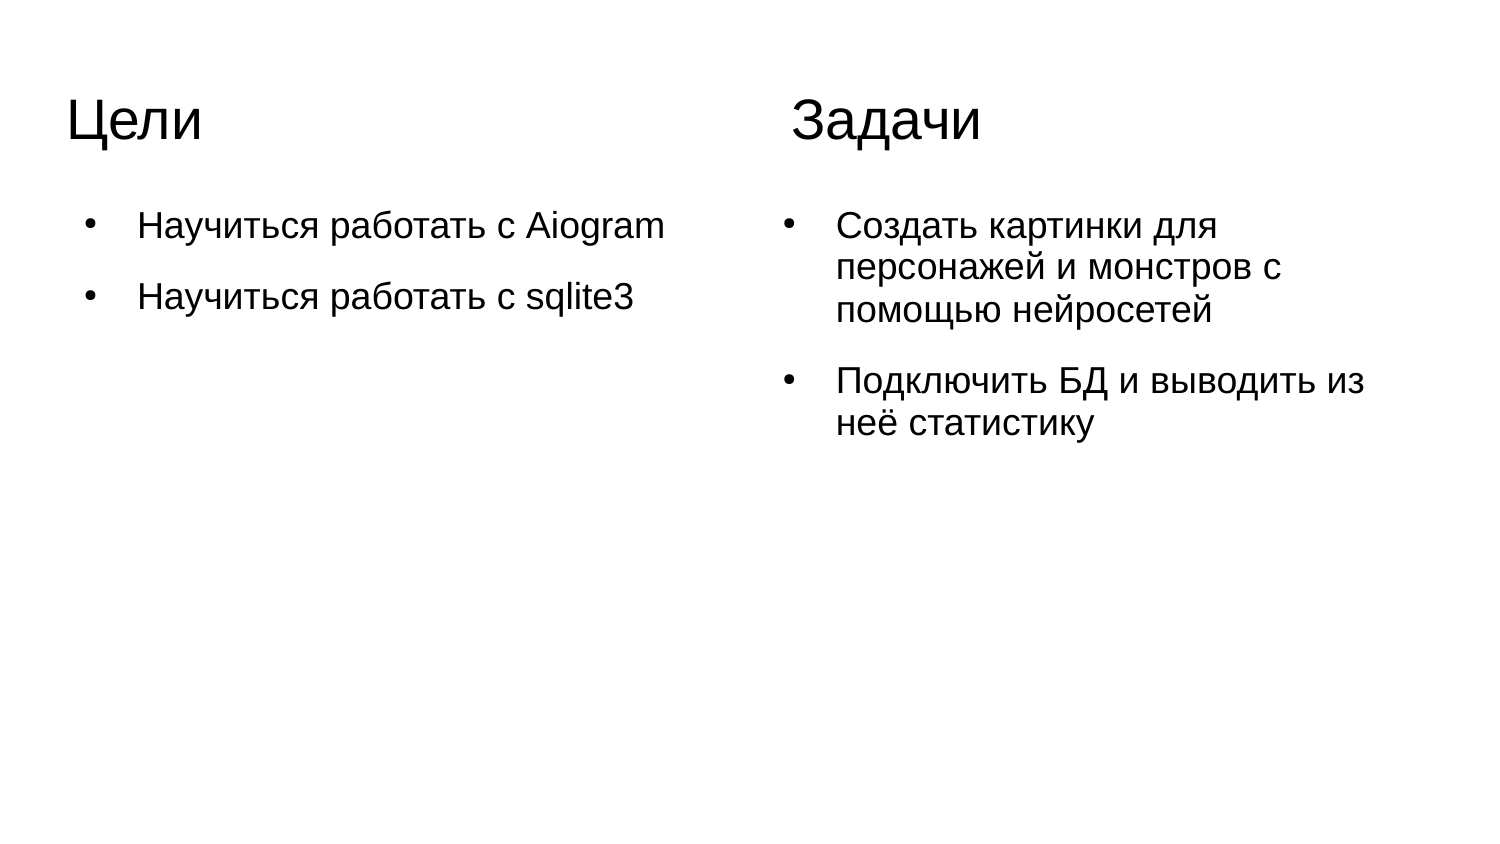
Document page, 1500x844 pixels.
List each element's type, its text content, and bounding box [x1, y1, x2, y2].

title Задачи [776, 72, 1476, 167]
list Создать картинки для персонажей и монстров с помощью нейросетей Подключить БД и выводить из неё статистику [750, 189, 1449, 750]
title Цели [51, 72, 750, 167]
list Научиться работать с Aiogram Научиться работать с sqlite3 [51, 189, 750, 750]
